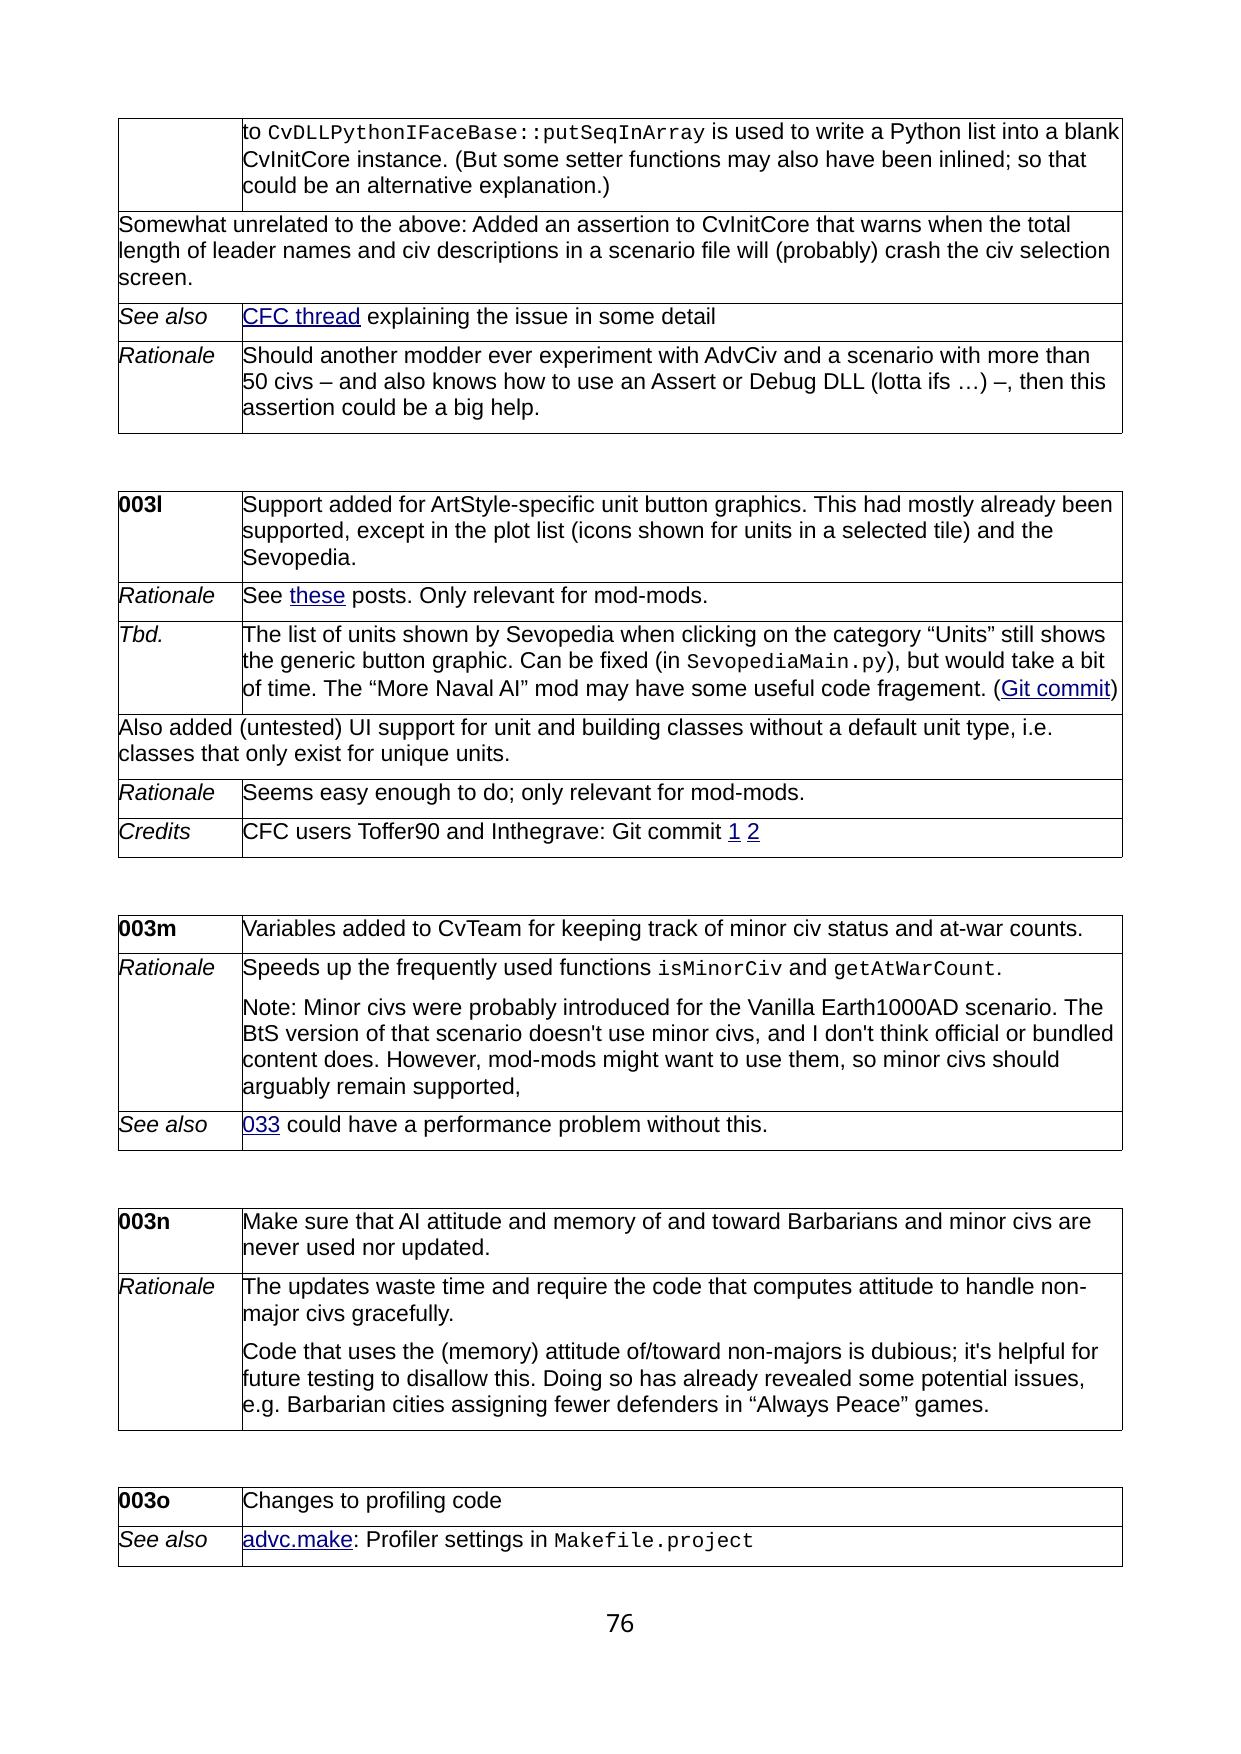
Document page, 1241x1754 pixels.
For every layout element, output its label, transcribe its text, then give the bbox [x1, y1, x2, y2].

table_cell Rationale [119, 583, 242, 621]
table_cell Rationale [119, 954, 242, 1111]
table_cell 033 could have a performance problem without this. [243, 1112, 1122, 1150]
table_cell Rationale [119, 1274, 242, 1430]
table_cell CFC users Toffer90 and Inthegrave: Git commit 1 2 [243, 819, 1122, 857]
table_header 003o [119, 1488, 242, 1526]
table_cell advc.make: Profiler settings in Makefile.project [243, 1527, 1122, 1566]
table_cell See also [119, 1112, 242, 1150]
table_cell See also [119, 1527, 242, 1566]
table_cell Rationale [119, 342, 242, 433]
table_header 003n [119, 1209, 242, 1273]
table_header Changes to profiling code [243, 1488, 1122, 1526]
table_cell Seems easy enough to do; only relevant for mod-mods. [243, 780, 1122, 818]
table_cell Speeds up the frequently used functions isMinorCiv and getAtWarCount. Note: Minor civs were probably introduced for the Vanilla Earth1000AD scenario. The BtS version of that scenario doesn't use minor civs, and I don't think official or bundled content does. However, mod-mods might want to use them, so minor civs should arguably remain supported, [243, 954, 1122, 1111]
table_cell Somewhat unrelated to the above: Added an assertion to CvInitCore that warns when the total length of leader names and civ descriptions in a scenario file will (probably) crash the civ selection screen. [119, 212, 1122, 303]
table_header Make sure that AI attitude and memory of and toward Barbarians and minor civs are never used nor updated. [243, 1209, 1122, 1273]
table_cell The list of units shown by Sevopedia when clicking on the category “Units” still shows the generic button graphic. Can be fixed (in SevopediaMain.py), but would take a bit of time. The “More Naval AI” mod may have some useful code fragement. (Git commit) [243, 622, 1122, 714]
table_cell See these posts. Only relevant for mod-mods. [243, 583, 1122, 621]
table_header 003m [119, 916, 242, 953]
table_cell CFC thread explaining the issue in some detail [243, 304, 1122, 341]
table_cell See also [119, 304, 242, 341]
table_header 003l [119, 492, 242, 582]
table_cell [119, 119, 242, 211]
table_header Support added for ArtStyle-specific unit button graphics. This had mostly already been supported, except in the plot list (icons shown for units in a selected tile) and the Sevopedia. [243, 492, 1122, 582]
table_cell Rationale [119, 780, 242, 818]
table_cell Also added (untested) UI support for unit and building classes without a default unit type, i.e. classes that only exist for unique units. [119, 715, 1122, 779]
table_cell Should another modder ever experiment with AdvCiv and a scenario with more than 50 civs – and also knows how to use an Assert or Debug DLL (lotta ifs …) –, then this assertion could be a big help. [243, 342, 1122, 433]
table_cell The updates waste time and require the code that computes attitude to handle non-major civs gracefully. Code that uses the (memory) attitude of/toward non-majors is dubious; it's helpful for future testing to disallow this. Doing so has already revealed some potential issues, e.g. Barbarian cities assigning fewer defenders in “Always Peace” games. [243, 1274, 1122, 1430]
table_header Variables added to CvTeam for keeping track of minor civ status and at-war counts. [243, 916, 1122, 953]
table_cell Credits [119, 819, 242, 857]
table_cell to CvDLLPythonIFaceBase::putSeqInArray is used to write a Python list into a blank CvInitCore instance. (But some setter functions may also have been inlined; so that could be an alternative explanation.) [243, 119, 1122, 211]
table_cell Tbd. [119, 622, 242, 714]
